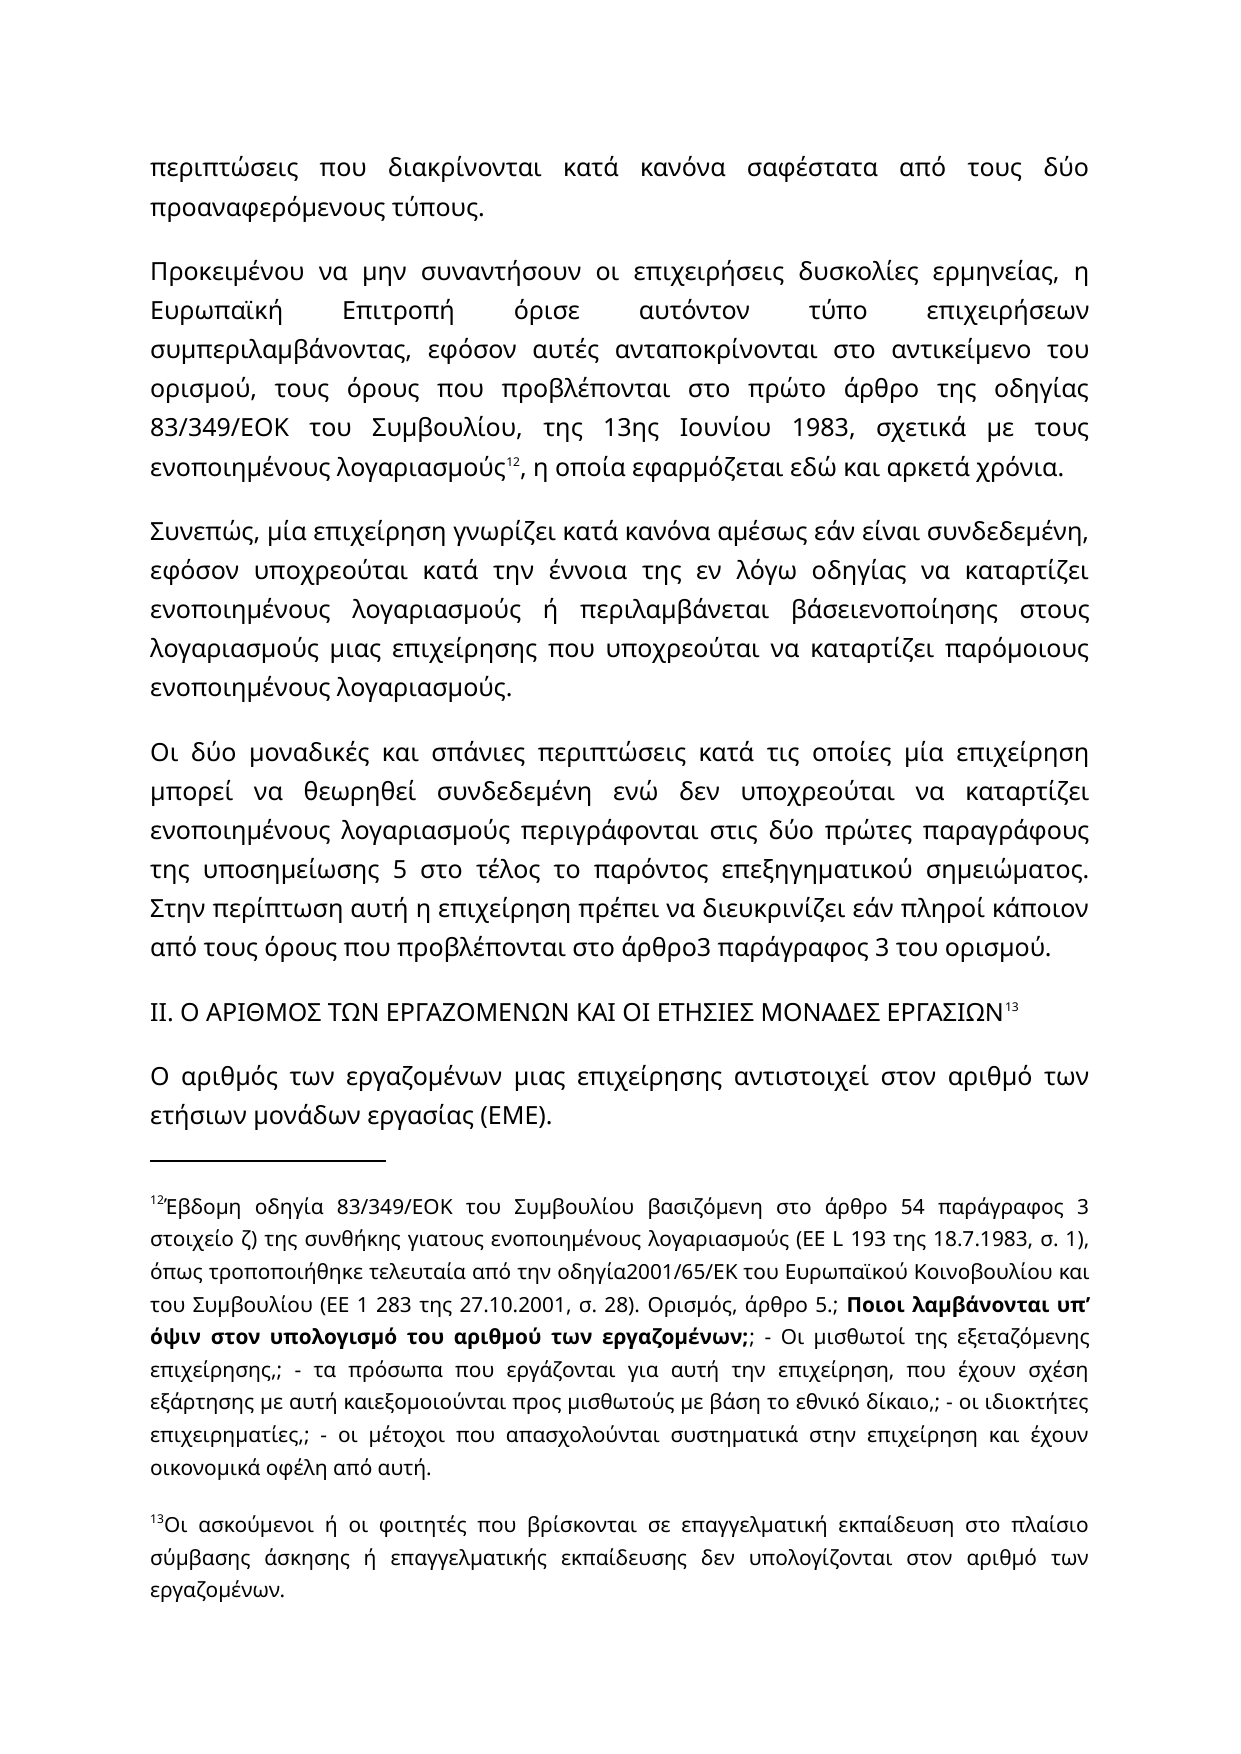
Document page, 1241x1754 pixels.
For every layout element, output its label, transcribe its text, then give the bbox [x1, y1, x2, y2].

text ΙΙ. Ο ΑΡΙΘΜΟΣ ΤΩΝ ΕΡΓΑΖΟΜΕΝΩΝ ΚΑΙ ΟΙ ΕΤΗΣΙΕΣ ΜΟΝΑΔΕΣ ΕΡΓΑΣΙΩΝ [150, 994, 1090, 1028]
text Οι δύο μοναδικές και σπάνιες περιπτώσεις κατά τις οποίες μία επιχείρηση μπορεί να θεωρηθεί συνδεδεμένη ενώ δεν υποχρεούται να καταρτίζει ενοποιημένους λογαριασμούς περιγράφονται στις δύο πρώτες παραγράφους της υποσημείωσης 5 στο τέλος το παρόντος επεξηγηματικού σημειώματος. Στην περίπτωση αυτή η επιχείρηση πρέπει να διευκρινίζει εάν πληροί κάποιον από τους όρους που προβλέπονται στο άρθρο3 παράγραφος 3 του ορισμού. [150, 734, 1090, 964]
text Έβδομη οδηγία 83/349/ΕΟΚ του Συμβουλίου βασιζόμενη στο άρθρο 54 παράγραφος 3 στοιχείο ζ) της συνθήκης γιατους ενοποιημένους λογαριασμούς (ΕΕ L 193 της 18.7.1983, σ. 1), όπως τροποποιήθηκε τελευταία από την οδηγία2001/65/ΕΚ του Ευρωπαϊκού Κοινοβουλίου και του Συμβουλίου (ΕΕ 1 283 της 27.10.2001, σ. 28). Ορισμός, άρθρο 5.; Ποιοι λαμβάνονται υπ’ όψιν στον υπολογισμό του αριθμού των εργαζομένων;; - Οι μισθωτοί της εξεταζόμενης επιχείρησης,; - τα πρόσωπα που εργάζονται για αυτή την επιχείρηση, που έχουν σχέση εξάρτησης με αυτή καιεξομοιούνται προς μισθωτούς με βάση το εθνικό δίκαιο,; - οι ιδιοκτήτες επιχειρηματίες,; - οι μέτοχοι που απασχολούνται συστηματικά στην επιχείρηση και έχουν οικονομικά οφέλη από αυτή. [150, 1192, 1090, 1481]
text Συνεπώς, μία επιχείρηση γνωρίζει κατά κανόνα αμέσως εάν είναι συνδεδεμένη, εφόσον υποχρεούται κατά την έννοια της εν λόγω οδηγίας να καταρτίζει ενοποιημένους λογαριασμούς ή περιλαμβάνεται βάσειενοποίησης στους λογαριασμούς μιας επιχείρησης που υποχρεούται να καταρτίζει παρόμοιους ενοποιημένους λογαριασμούς. [150, 513, 1090, 704]
text περιπτώσεις που διακρίνονται κατά κανόνα σαφέστατα από τους δύο προαναφερόμενους τύπους. [150, 150, 1090, 223]
text Ο αριθμός των εργαζομένων μιας επιχείρησης αντιστοιχεί στον αριθμό των ετήσιων μονάδων εργασίας (ΕΜΕ). [150, 1058, 1090, 1132]
text Προκειμένου να μην συναντήσουν οι επιχειρήσεις δυσκολίες ερμηνείας, η Ευρωπαϊκή Επιτροπή όρισε αυτόντον τύπο επιχειρήσεων συμπεριλαμβάνοντας, εφόσον αυτές ανταποκρίνονται στο αντικείμενο του ορισμού, τους όρους που προβλέπονται στο πρώτο άρθρο της οδηγίας 83/349/ΕΟΚ του Συμβουλίου, της 13ης Ιουνίου 1983, σχετικά με τους ενοποιημένους λογαριασμούς, η οποία εφαρμόζεται εδώ και αρκετά χρόνια. [150, 253, 1090, 483]
text Οι ασκούμενοι ή οι φοιτητές που βρίσκονται σε επαγγελματική εκπαίδευση στο πλαίσιο σύμβασης άσκησης ή επαγγελματικής εκπαίδευσης δεν υπολογίζονται στον αριθμό των εργαζομένων. [150, 1510, 1090, 1604]
